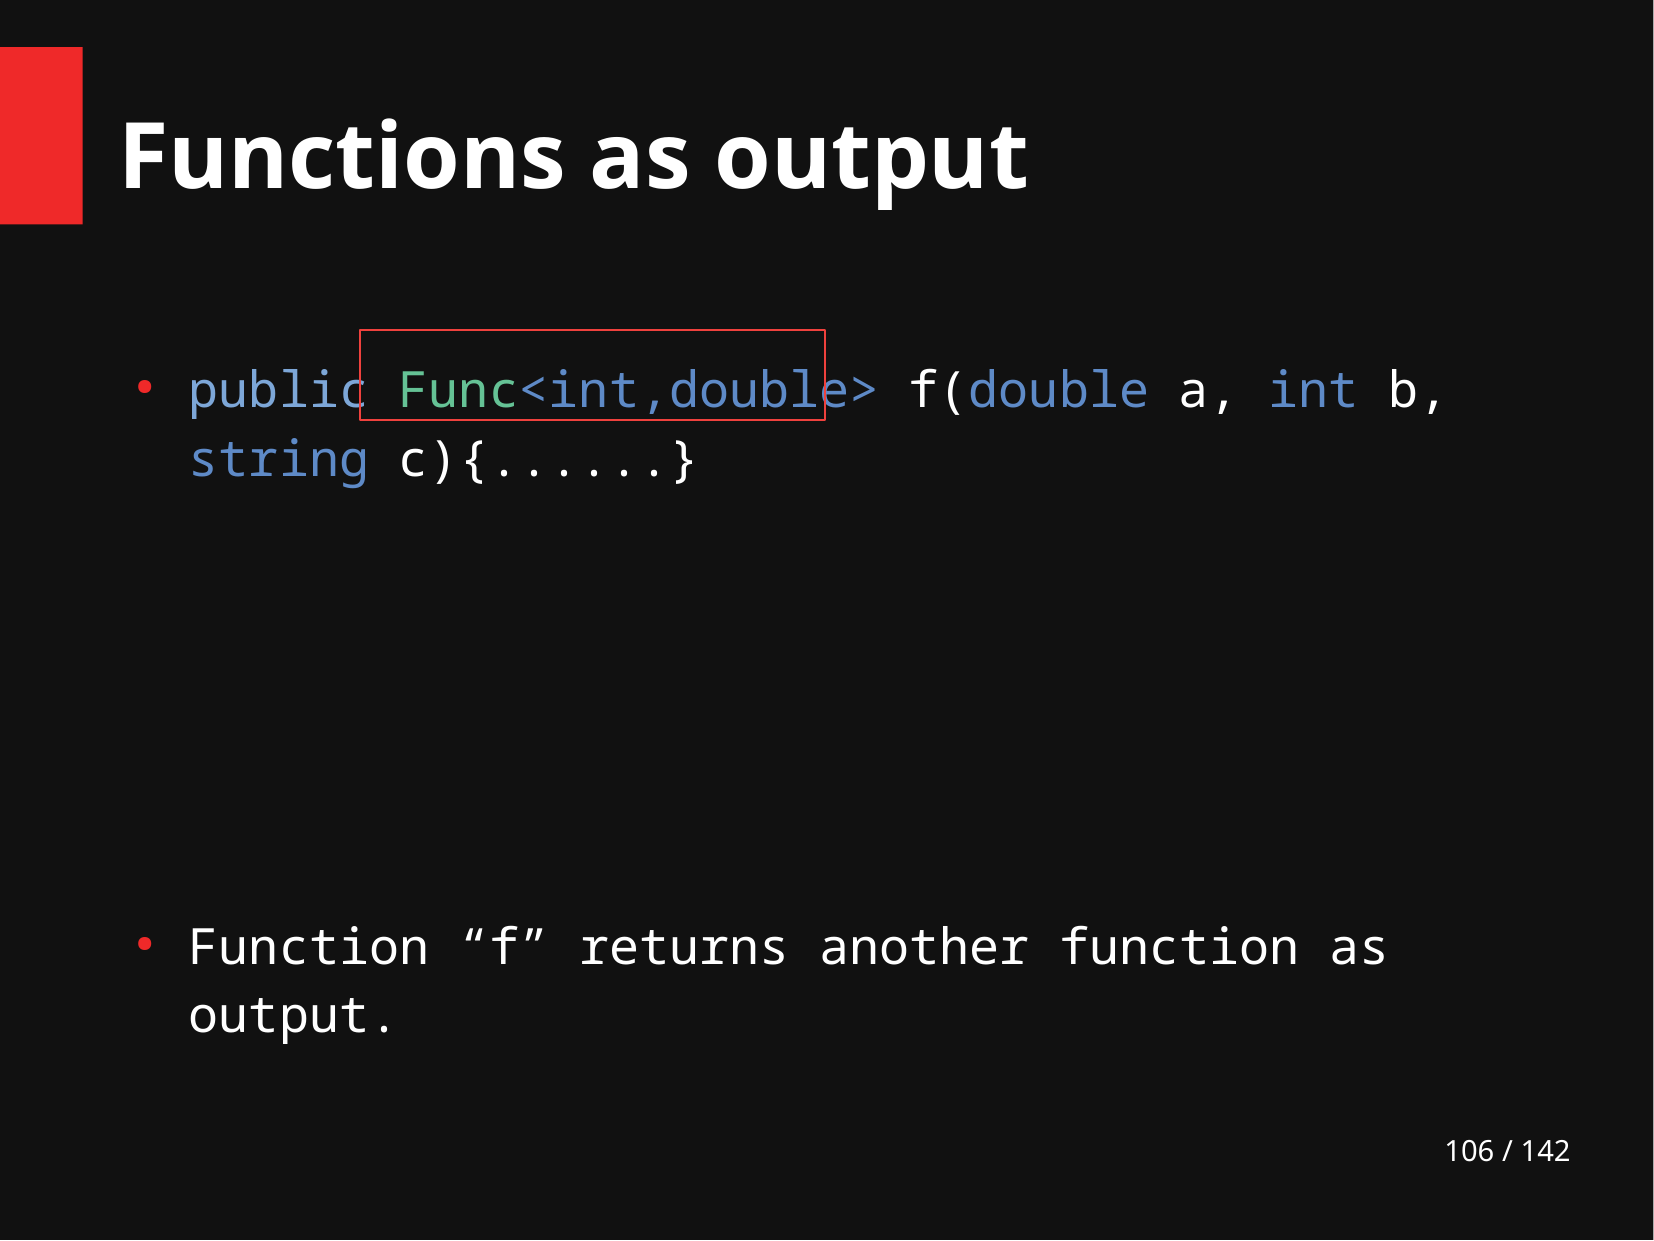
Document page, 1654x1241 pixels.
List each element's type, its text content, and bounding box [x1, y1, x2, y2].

list public Func<int,double> f(double a, int b, string c){......} Function “f” returns another function as output. [118, 354, 1536, 1074]
title Functions as output [118, 49, 1571, 257]
list public Func<int,double> f(double a, int b, string c){......} Function “f” returns another function as output. [361, 354, 824, 419]
